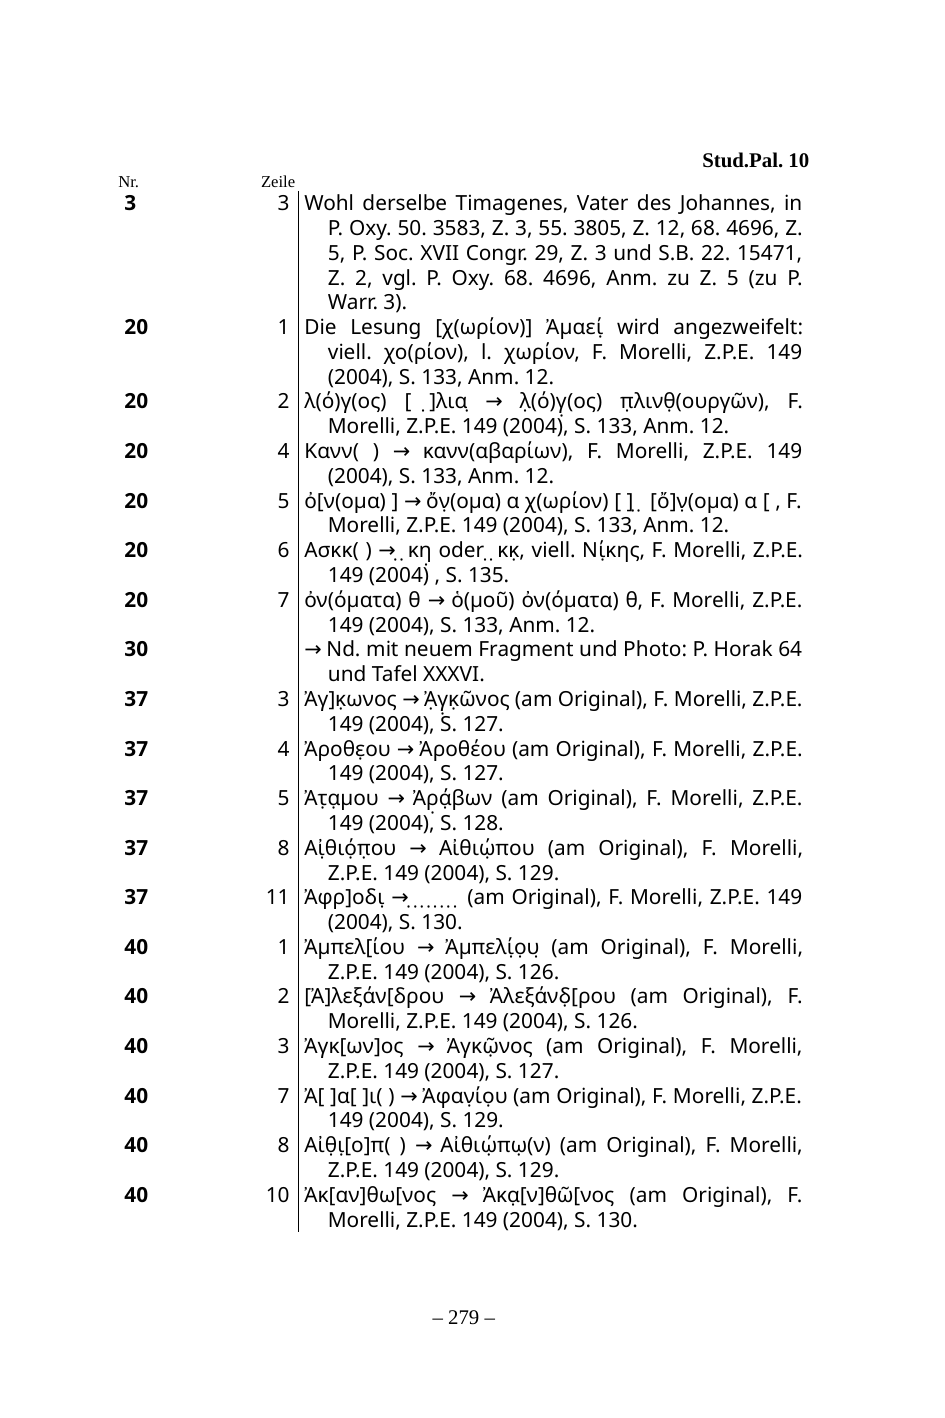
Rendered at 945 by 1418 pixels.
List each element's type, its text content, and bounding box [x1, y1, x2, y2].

table_cell 40 [118, 935, 207, 984]
table_cell Κανν( ) → κανν(αβαρίων), F. Morelli, Z.P.E. 149 (2004), S. 133, Anm. 12. [299, 439, 809, 488]
table_cell 4 [207, 439, 298, 488]
table_cell 3 [118, 191, 207, 315]
table_cell 40 [118, 1133, 207, 1182]
table_cell Wohl derselbe Timagenes, Vater des Johannes, in P. Oxy. 50. 3583, Z. 3, 55. 3805, Z. 12, 68. 4696, Z. 5, P. Soc. XVII Congr. 29, Z. 3 und S.B. 22. 15471, Z. 2, vgl. P. Oxy. 68. 4696, Anm. zu Z. 5 (zu P. Warr. 3). [299, 191, 809, 315]
table_cell 40 [118, 1183, 207, 1232]
table_cell 4 [207, 736, 298, 786]
table_cell 20 [118, 488, 207, 538]
table_cell [207, 637, 298, 687]
table_cell Ἀ[ ]α[ ]ι( ) → Ἀφαν̣ίο̣υ (am Original), F. Morelli, Z.P.E. 149 (2004), S. 129. [299, 1083, 809, 1133]
table_cell 20 [118, 315, 207, 389]
table_cell 5 [207, 488, 298, 538]
table_cell Ἀκ[αν]θω[νος → Ἀκα̣[ν]θῶ[νος (am Original), F. Morelli, Z.P.E. 149 (2004), S. 130. [299, 1183, 809, 1232]
table_cell 40 [118, 1083, 207, 1133]
table_cell Ασκκ( ) → ̣ ̣κη̣ oder ̣ ̣κκ̣, viell. Νί̣κης, F. Morelli, Z.P.E. 149 (2004) , S. 135. [299, 538, 809, 587]
table_cell 20 [118, 389, 207, 439]
table_cell 20 [118, 439, 207, 488]
table_cell → Nd. mit neuem Fragment und Photo: P. Horak 64 und Tafel XXXVI. [299, 637, 809, 687]
table_cell Ἀγ]κ̣ωνος → Ἀ̣γ̣κ̣ῶνος (am Original), F. Morelli, Z.P.E. 149 (2004), S. 127. [299, 687, 809, 736]
table_cell 8 [207, 1133, 298, 1182]
table_cell 37 [118, 687, 207, 736]
table_cell Die Lesung [χ(ωρίον)] Ἀμαεί̣ wird angezweifelt: viell. χο(ρίον), l. χωρίον, F. Morelli, Z.P.E. 149 (2004), S. 133, Anm. 12. [299, 315, 809, 389]
table_cell Αἰθ̣ι̣[ο]π( ) → Αἰθιώ̣πω̣(ν) (am Original), F. Morelli, Z.P.E. 149 (2004), S. 129. [299, 1133, 809, 1182]
table_cell Ἀτ̣α̣μου → Ἀρ̣ά̣βων (am Original), F. Morelli, Z.P.E. 149 (2004), S. 128. [299, 786, 809, 835]
table_cell 11 [207, 885, 298, 934]
table_cell 5 [207, 786, 298, 835]
table_cell λ(ό)γ(ος) [ ̣]λια̣ → λ̣(ό)γ̣(ος) π̣λινθ̣(ουργῶν), F. Morelli, Z.P.E. 149 (2004), S. 133, Anm. 12. [299, 389, 809, 439]
table_cell 40 [118, 984, 207, 1034]
table_cell 1 [207, 935, 298, 984]
table_cell Ἀγκ[ων]ος → Ἀγκῶ̣νος (am Original), F. Morelli, Z.P.E. 149 (2004), S. 127. [299, 1034, 809, 1083]
table_cell 37 [118, 786, 207, 835]
table_cell 30 [118, 637, 207, 687]
table_cell Ἀφρ]οδι̣ → ̣ ̣ ̣ ̣ ̣ ̣ ̣ ̣ (am Original), F. Morelli, Z.P.E. 149 (2004), S. 130. [299, 885, 809, 934]
table_cell 1 [207, 315, 298, 389]
table_cell 3 [207, 191, 298, 315]
table_cell 2 [207, 389, 298, 439]
table_cell 20 [118, 588, 207, 637]
table_cell 37 [118, 835, 207, 885]
table_cell 40 [118, 1034, 207, 1083]
table_cell 37 [118, 736, 207, 786]
table_cell ὀν(όματα) θ → ὁ(μοῦ) ὀν(όματα) θ, F. Morelli, Z.P.E. 149 (2004), S. 133, Anm. 12. [299, 588, 809, 637]
table_cell 7 [207, 1083, 298, 1133]
table_cell ὀ[ν(ομα) ] → ὄν̣(ομα) α χ(ωρίον) [ ] ̣ ̣ [ὄ]ν̣(ομα) α [ , F. Morelli, Z.P.E. 149 (2004), S. 133, Anm. 12. [299, 488, 809, 538]
table_cell 3 [207, 687, 298, 736]
table_cell 3 [207, 1034, 298, 1083]
table_cell 10 [207, 1183, 298, 1232]
table_cell 8 [207, 835, 298, 885]
table_cell 2 [207, 984, 298, 1034]
table_cell 20 [118, 538, 207, 587]
table_cell Ἀροθε̣ου → Ἀροθέου (am Original), F. Morelli, Z.P.E. 149 (2004), S. 127. [299, 736, 809, 786]
table_cell Ἀμπελ[ίου → Ἀμπελί̣ο̣υ̣ (am Original), F. Morelli, Z.P.E. 149 (2004), S. 126. [299, 935, 809, 984]
table_cell 37 [118, 885, 207, 934]
table_cell 7 [207, 588, 298, 637]
table_cell Αἰ̣θιό̣π̣ου → Αἰθιώ̣που (am Original), F. Morelli, Z.P.E. 149 (2004), S. 129. [299, 835, 809, 885]
table_cell [Ἀ]λεξάν[δρου → Ἀλεξάνδ̣[ρου (am Original), F. Morelli, Z.P.E. 149 (2004), S. 126. [299, 984, 809, 1034]
table_cell 6 [207, 538, 298, 587]
